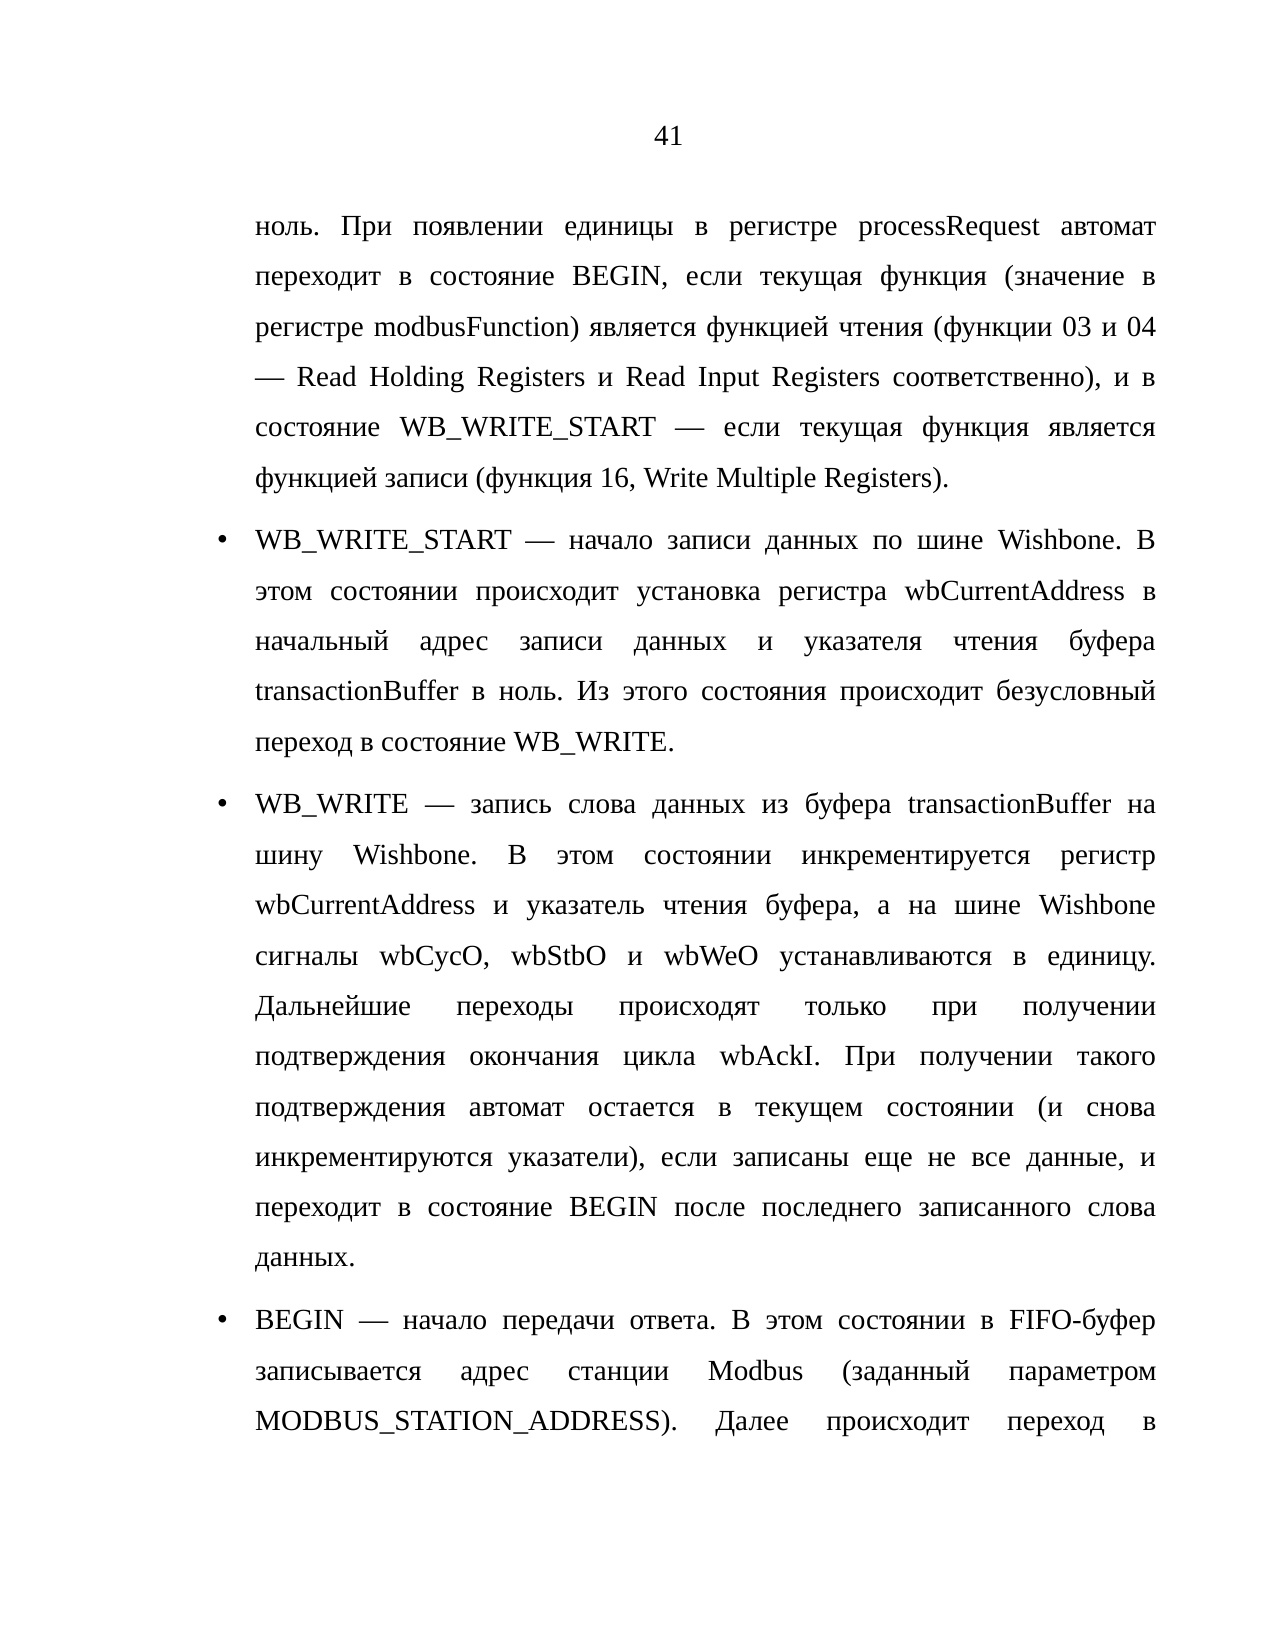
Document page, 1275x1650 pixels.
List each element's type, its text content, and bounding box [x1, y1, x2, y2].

list WB_WRITE_START — начало записи данных по шине Wishbone. В этом состоянии происходит установка регистра wbCurrentAddress в начальный адрес записи данных и указателя чтения буфера transactionBuffer в ноль. Из этого состояния происходит безусловный переход в состояние WB_WRITE. [217, 522, 1157, 757]
list ноль. При появлении единицы в регистре processRequest автомат переходит в состояние BEGIN, если текущая функция (значение в регистре modbusFunction) является функцией чтения (функции 03 и 04 — Read Holding Registers и Read Input Registers соответственно), и в состояние WB_WRITE_START — если текущая функция является функцией записи (функция 16, Write Multiple Registers). [217, 208, 1157, 493]
list WB_WRITE — запись слова данных из буфера transactionBuffer на шину Wishbone. В этом состоянии инкрементируется регистр wbCurrentAddress и указатель чтения буфера, а на шине Wishbone сигналы wbCycO, wbStbO и wbWeO устанавливаются в единицу. Дальнейшие переходы происходят только при получении подтверждения окончания цикла wbAckI. При получении такого подтверждения автомат остается в текущем состоянии (и снова инкрементируются указатели), если записаны еще не все данные, и переходит в состояние BEGIN после последнего записанного слова данных. [217, 787, 1157, 1273]
list BEGIN — начало передачи ответа. В этом состоянии в FIFO-буфер записывается адрес станции Modbus (заданный параметром MODBUS_STATION_ADDRESS). Далее происходит переход в [217, 1302, 1157, 1437]
